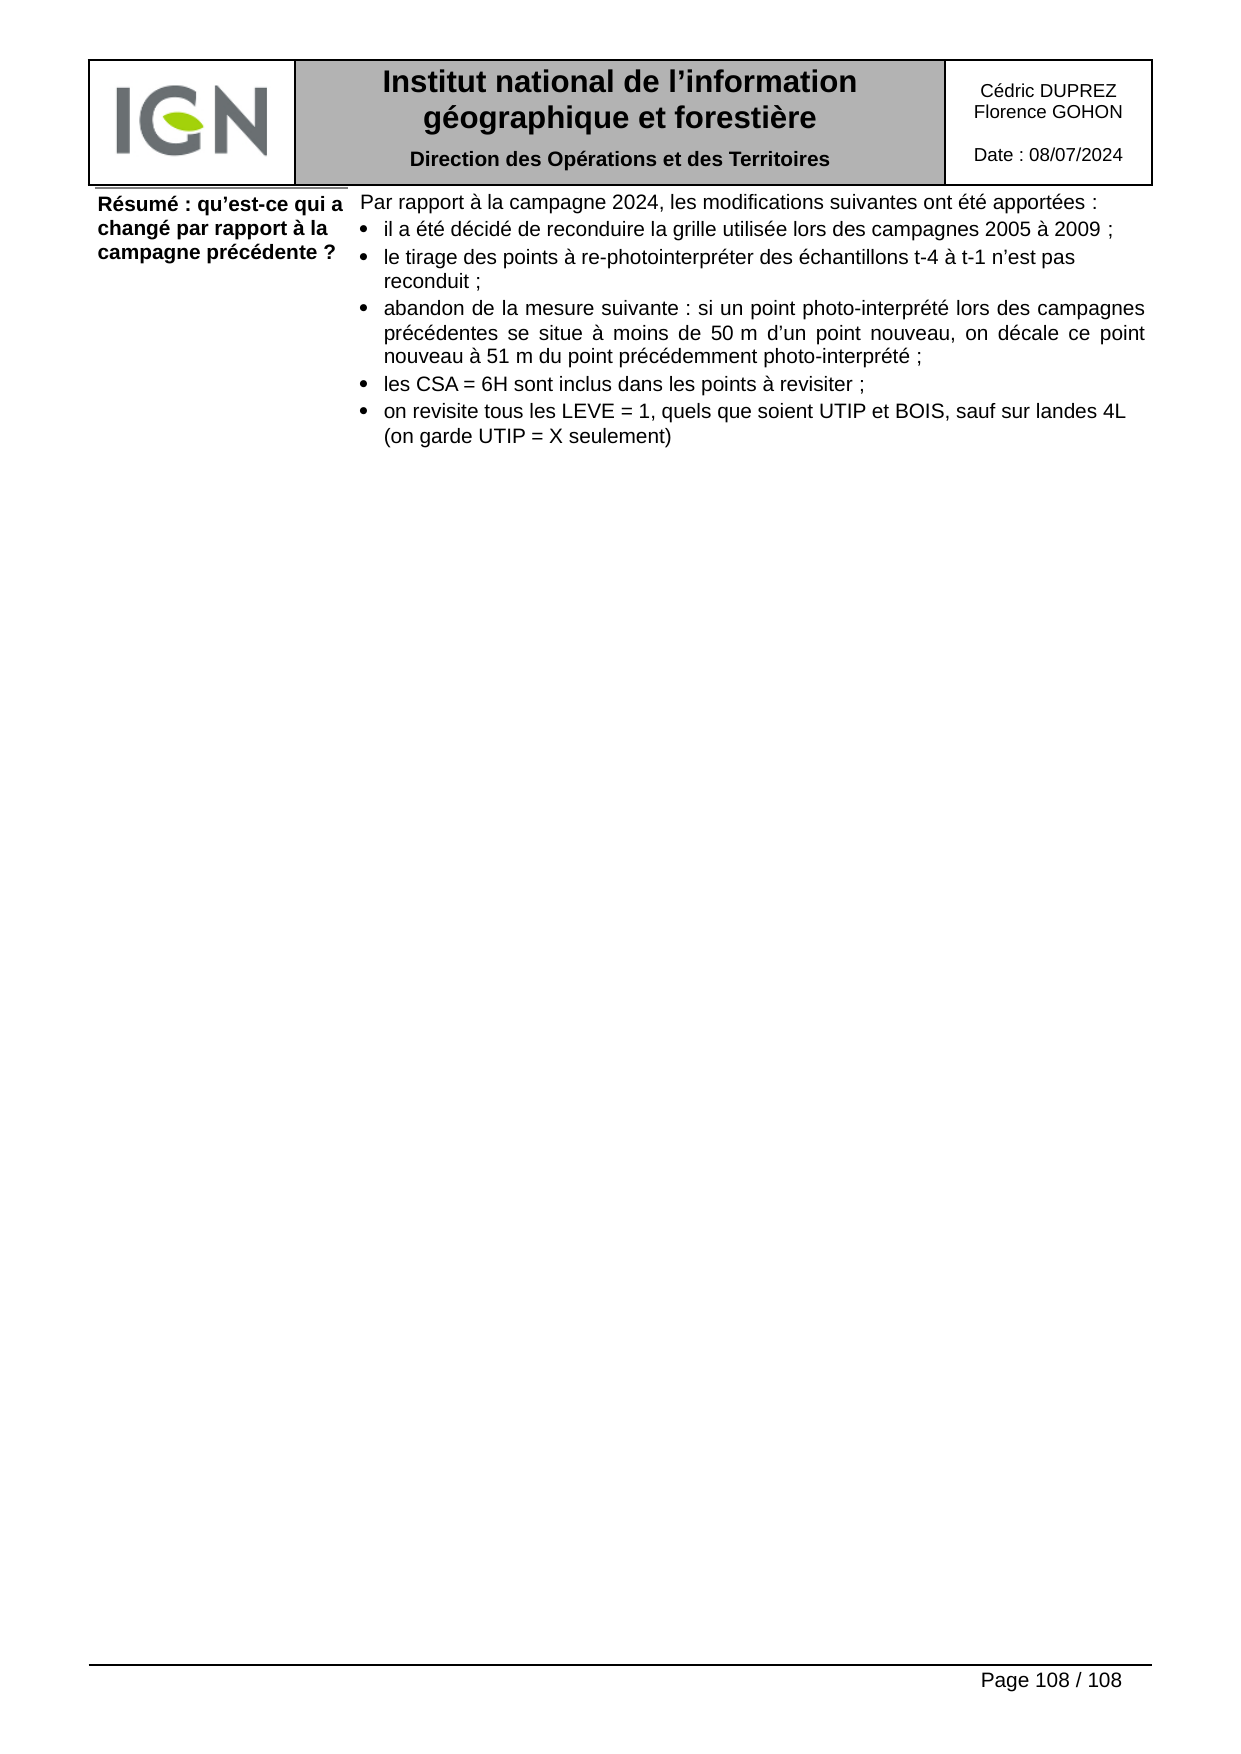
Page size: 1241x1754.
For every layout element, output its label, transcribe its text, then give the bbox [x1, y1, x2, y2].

table_cell Par rapport à la campagne 2024, les modifications suivantes ont été apportées : il a été décidé de reconduire la grille utilisée lors des campagnes 2005 à 2009 ; le tirage des points à re-photointerpréter des échantillons t-4 à t-1 n’est pas reconduit ; abandon de la mesure suivante : si un point photo-interprété lors des campagnes précédentes se situe à moins de 50 m d’un point nouveau, on décale ce point nouveau à 51 m du point précédemment photo-interprété ; les CSA = 6H sont inclus dans les points à revisiter ; on revisite tous les LEVE = 1, quels que soient UTIP et BOIS, sauf sur landes 4L (on garde UTIP = X seulement) [354, 186, 1152, 481]
picture [91, 62, 293, 180]
table_cell Résumé : qu’est-ce qui a changé par rapport à la campagne précédente ? [89, 186, 354, 481]
